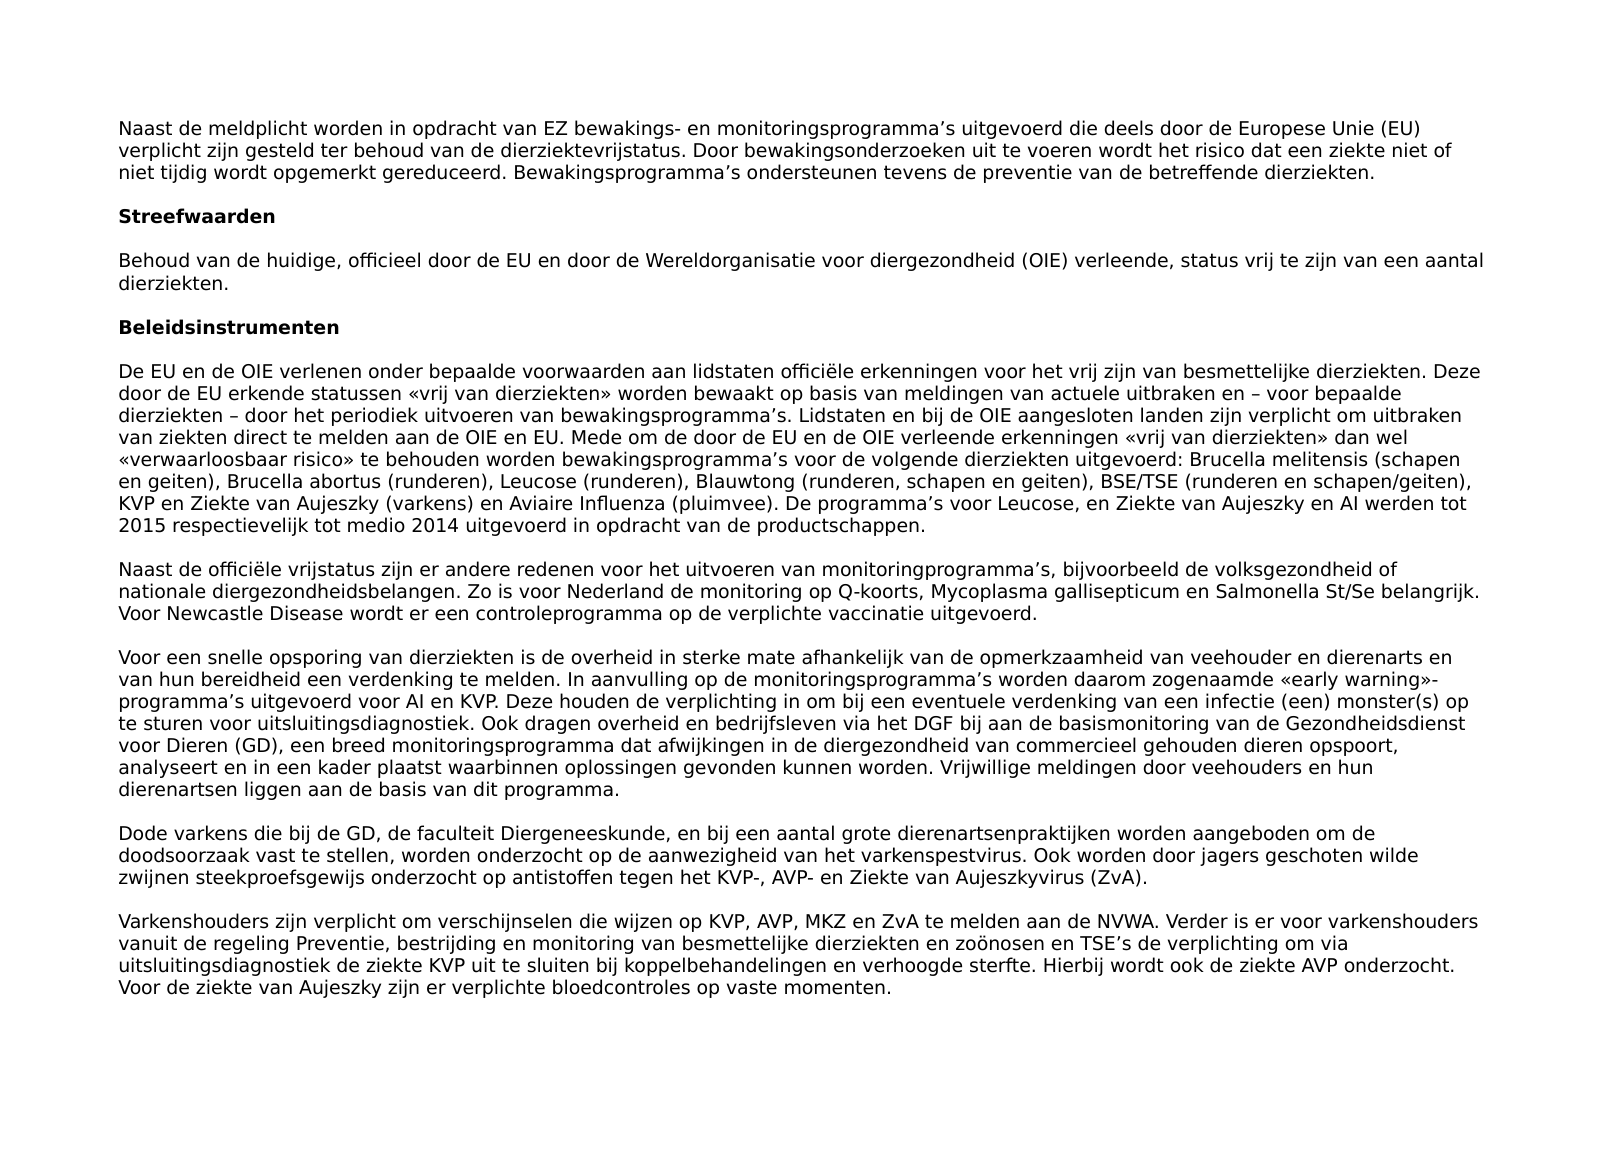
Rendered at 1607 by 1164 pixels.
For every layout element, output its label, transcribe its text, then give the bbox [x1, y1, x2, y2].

text Naast de meldplicht worden in opdracht van EZ bewakings- en monitoringsprogramma’s uitgevoerd die deels door de Europese Unie (EU) verplicht zijn gesteld ter behoud van de dierziektevrijstatus. Door bewakingsonderzoeken uit te voeren wordt het risico dat een ziekte niet of niet tijdig wordt opgemerkt gereduceerd. Bewakingsprogramma’s ondersteunen tevens de preventie van de betreffende dierziekten. [118, 118, 1488, 184]
text Naast de officiële vrijstatus zijn er andere redenen voor het uitvoeren van monitoringprogramma’s, bijvoorbeeld de volksgezondheid of nationale diergezondheidsbelangen. Zo is voor Nederland de monitoring op Q-koorts, Mycoplasma gallisepticum en Salmonella St/Se belangrijk. Voor Newcastle Disease wordt er een controleprogramma op de verplichte vaccinatie uitgevoerd. [118, 559, 1488, 625]
text Behoud van de huidige, officieel door de EU en door de Wereldorganisatie voor diergezondheid (OIE) verleende, status vrij te zijn van een aantal dierziekten. [118, 250, 1488, 294]
text Voor een snelle opsporing van dierziekten is de overheid in sterke mate afhankelijk van de opmerkzaamheid van veehouder en dierenarts en van hun bereidheid een verdenking te melden. In aanvulling op de monitoringsprogramma’s worden daarom zogenaamde «early warning»-programma’s uitgevoerd voor AI en KVP. Deze houden de verplichting in om bij een eventuele verdenking van een infectie (een) monster(s) op te sturen voor uitsluitingsdiagnostiek. Ook dragen overheid en bedrijfsleven via het DGF bij aan de basismonitoring van de Gezondheidsdienst voor Dieren (GD), een breed monitoringsprogramma dat afwijkingen in de diergezondheid van commercieel gehouden dieren opspoort, analyseert en in een kader plaatst waarbinnen oplossingen gevonden kunnen worden. Vrijwillige meldingen door veehouders en hun dierenartsen liggen aan de basis van dit programma. [118, 647, 1488, 801]
subtitle Beleidsinstrumenten [118, 317, 1488, 338]
text De EU en de OIE verlenen onder bepaalde voorwaarden aan lidstaten officiële erkenningen voor het vrij zijn van besmettelijke dierziekten. Deze door de EU erkende statussen «vrij van dierziekten» worden bewaakt op basis van meldingen van actuele uitbraken en – voor bepaalde dierziekten – door het periodiek uitvoeren van bewakingsprogramma’s. Lidstaten en bij de OIE aangesloten landen zijn verplicht om uitbraken van ziekten direct te melden aan de OIE en EU. Mede om de door de EU en de OIE verleende erkenningen «vrij van dierziekten» dan wel «verwaarloosbaar risico» te behouden worden bewakingsprogramma’s voor de volgende dierziekten uitgevoerd: Brucella melitensis (schapen en geiten), Brucella abortus (runderen), Leucose (runderen), Blauwtong (runderen, schapen en geiten), BSE/TSE (runderen en schapen/geiten), KVP en Ziekte van Aujeszky (varkens) en Aviaire Influenza (pluimvee). De programma’s voor Leucose, en Ziekte van Aujeszky en AI werden tot 2015 respectievelijk tot medio 2014 uitgevoerd in opdracht van de productschappen. [118, 361, 1488, 537]
text Dode varkens die bij de GD, de faculteit Diergeneeskunde, en bij een aantal grote dierenartsenpraktijken worden aangeboden om de doodsoorzaak vast te stellen, worden onderzocht op de aanwezigheid van het varkenspestvirus. Ook worden door jagers geschoten wilde zwijnen steekproefsgewijs onderzocht op antistoffen tegen het KVP-, AVP- en Ziekte van Aujeszkyvirus (ZvA). [118, 823, 1488, 889]
text Varkenshouders zijn verplicht om verschijnselen die wijzen op KVP, AVP, MKZ en ZvA te melden aan de NVWA. Verder is er voor varkenshouders vanuit de regeling Preventie, bestrijding en monitoring van besmettelijke dierziekten en zoönosen en TSE’s de verplichting om via uitsluitingsdiagnostiek de ziekte KVP uit te sluiten bij koppelbehandelingen en verhoogde sterfte. Hierbij wordt ook de ziekte AVP onderzocht. Voor de ziekte van Aujeszky zijn er verplichte bloedcontroles op vaste momenten. [118, 911, 1488, 999]
subtitle Streefwaarden [118, 206, 1488, 228]
